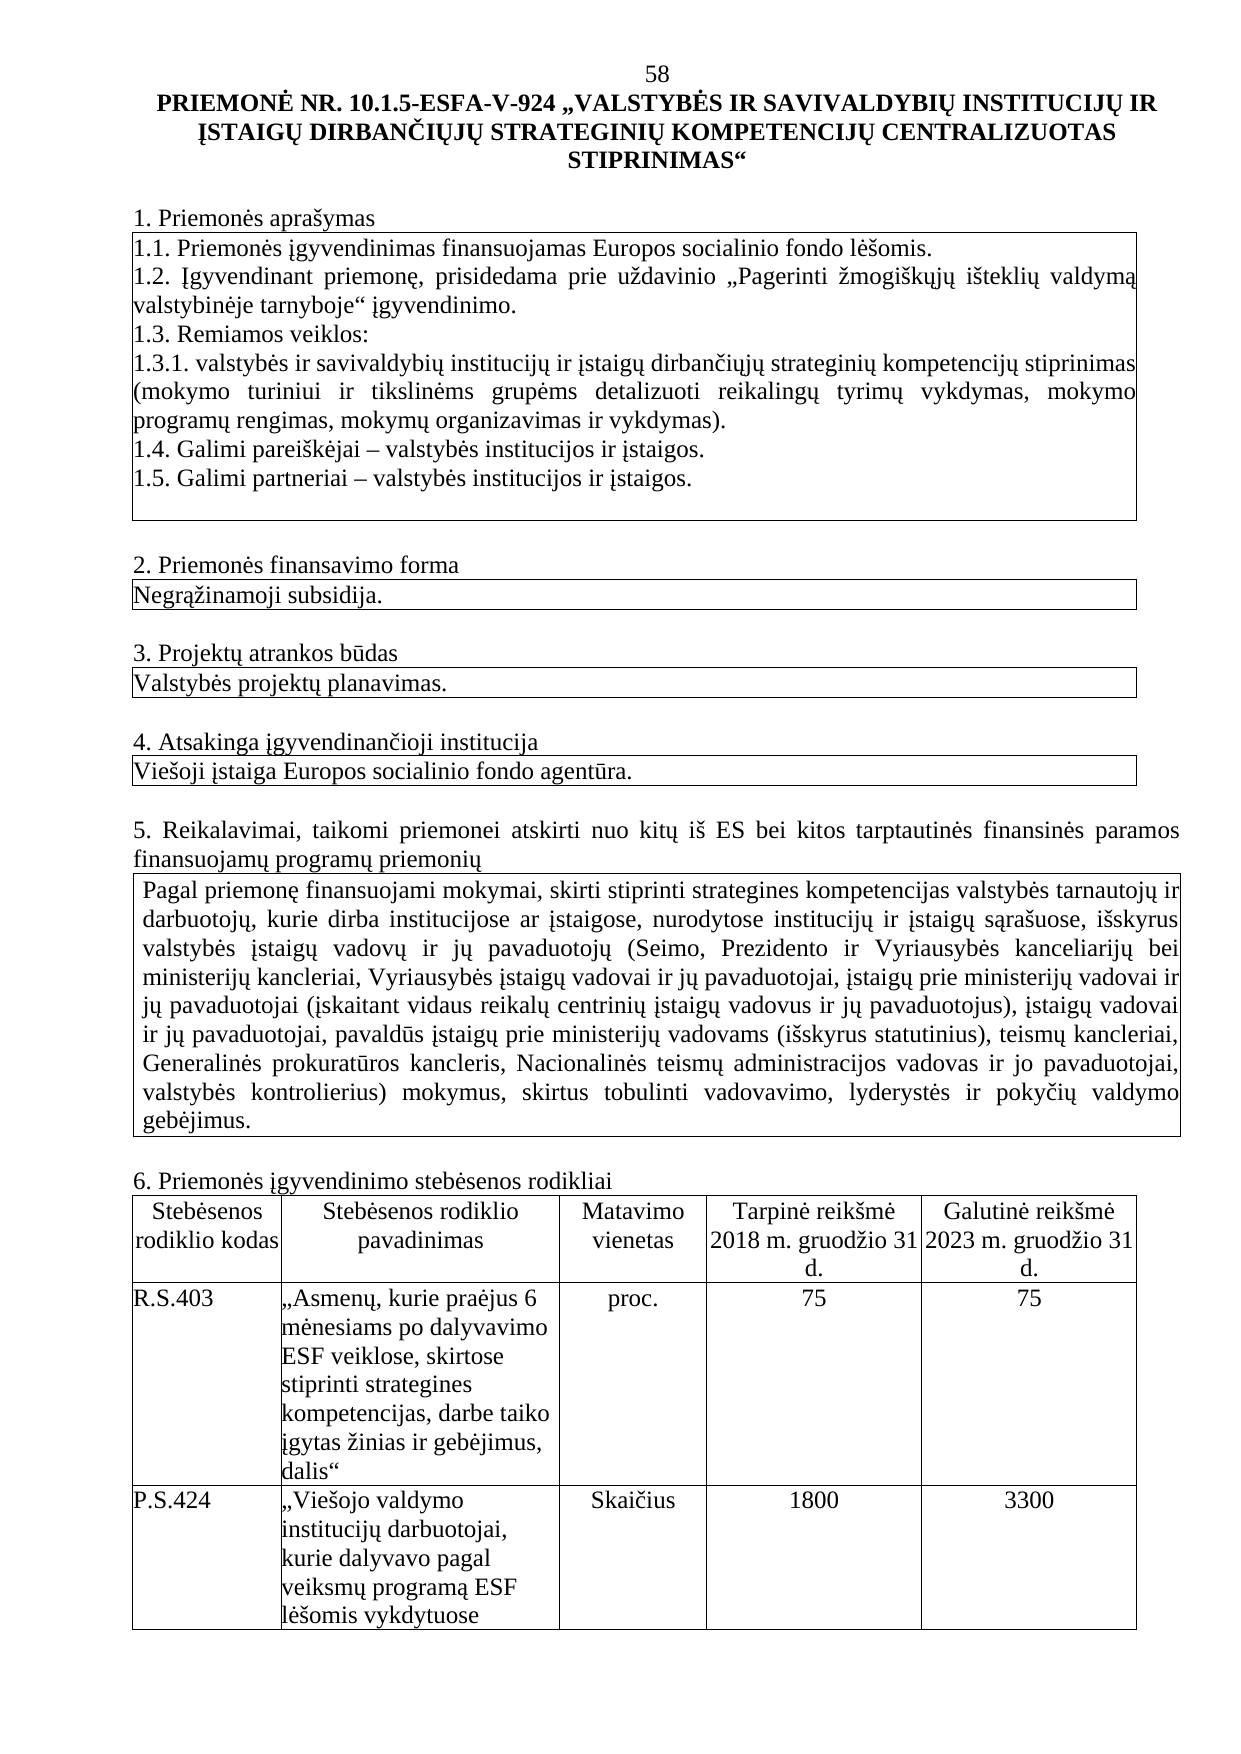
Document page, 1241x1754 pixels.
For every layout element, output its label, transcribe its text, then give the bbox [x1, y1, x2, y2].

text PRIEMONĖ NR. 10.1.5-ESFA-V-924 „VALSTYBĖS IR SAVIVALDYBIŲ INSTITUCIJŲ IR ĮSTAIGŲ DIRBANČIŲJŲ STRATEGINIŲ KOMPETENCIJŲ CENTRALIZUOTAS STIPRINIMAS“ [133, 88, 1181, 174]
table_cell R.S.403 [133, 1283, 281, 1484]
text 1. Priemonės aprašymas [133, 203, 1181, 232]
table_header Negrąžinamoji subsidija. [133, 580, 1136, 608]
table_cell P.S.424 [133, 1486, 281, 1629]
table_cell 1.3.1. valstybės ir savivaldybių institucijų ir įstaigų dirbančiųjų strateginių kompetencijų stiprinimas (mokymo turiniui ir tikslinėms grupėms detalizuoti reikalingų tyrimų vykdymas, mokymo programų rengimas, mokymų organizavimas ir vykdymas). [133, 348, 1136, 434]
table_header Stebėsenos rodiklio kodas [133, 1196, 281, 1282]
table_header Tarpinė reikšmė 2018 m. gruodžio 31 d. [707, 1196, 921, 1282]
table_cell [133, 491, 1136, 520]
table_cell 75 [922, 1283, 1136, 1484]
table_cell „Asmenų, kurie praėjus 6 mėnesiams po dalyvavimo ESF veiklose, skirtose stiprinti strategines kompetencijas, darbe taiko įgytas žinias ir gebėjimus, dalis“ [282, 1283, 559, 1484]
text 4. Atsakinga įgyvendinančioji institucija [133, 727, 1181, 755]
text 2. Priemonės finansavimo forma [133, 550, 1181, 579]
table_cell 1.4. Galimi pareiškėjai – valstybės institucijos ir įstaigos. 1.5. Galimi partneriai – valstybės institucijos ir įstaigos. [133, 434, 1136, 491]
text 6. Priemonės įgyvendinimo stebėsenos rodikliai [133, 1166, 1181, 1195]
table_cell 75 [707, 1283, 921, 1484]
table_header Matavimo vienetas [560, 1196, 706, 1282]
table_header 1.1. Priemonės įgyvendinimas finansuojamas Europos socialinio fondo lėšomis. 1.2. Įgyvendinant priemonę, prisidedama prie uždavinio „Pagerinti žmogiškųjų išteklių valdymą valstybinėje tarnyboje“ įgyvendinimo. 1.3. Remiamos veiklos: [133, 233, 1136, 348]
table_cell 1800 [707, 1486, 921, 1629]
table_header Stebėsenos rodiklio pavadinimas [282, 1196, 559, 1282]
table_cell „Viešojo valdymo institucijų darbuotojai, kurie dalyvavo pagal veiksmų programą ESF lėšomis vykdytuose [282, 1486, 559, 1629]
table_cell 3300 [922, 1486, 1136, 1629]
text Pagal priemonę finansuojami mokymai, skirti stiprinti strategines kompetencijas valstybės tarnautojų ir darbuotojų, kurie dirba institucijose ar įstaigose, nurodytose institucijų ir įstaigų sąrašuose, išskyrus valstybės įstaigų vadovų ir jų pavaduotojų (Seimo, Prezidento ir Vyriausybės kanceliarijų bei ministerijų kancleriai, Vyriausybės įstaigų vadovai ir jų pavaduotojai, įstaigų prie ministerijų vadovai ir jų pavaduotojai (įskaitant vidaus reikalų centrinių įstaigų vadovus ir jų pavaduotojus), įstaigų vadovai ir jų pavaduotojai, pavaldūs įstaigų prie ministerijų vadovams (išskyrus statutinius), teismų kancleriai, Generalinės prokuratūros kancleris, Nacionalinės teismų administracijos vadovas ir jo pavaduotojai, valstybės kontrolierius) mokymus, skirtus tobulinti vadovavimo, lyderystės ir pokyčių valdymo gebėjimus. [134, 874, 1180, 1136]
text 3. Projektų atrankos būdas [133, 638, 1181, 667]
text 5. Reikalavimai, taikomi priemonei atskirti nuo kitų iš ES bei kitos tarptautinės finansinės paramos finansuojamų programų priemonių [133, 815, 1181, 872]
table_cell Skaičius [560, 1486, 706, 1629]
table_header Galutinė reikšmė 2023 m. gruodžio 31 d. [922, 1196, 1136, 1282]
table_header Viešoji įstaiga Europos socialinio fondo agentūra. [133, 756, 1136, 785]
table_cell proc. [560, 1283, 706, 1484]
table_header Valstybės projektų planavimas. [133, 668, 1136, 697]
